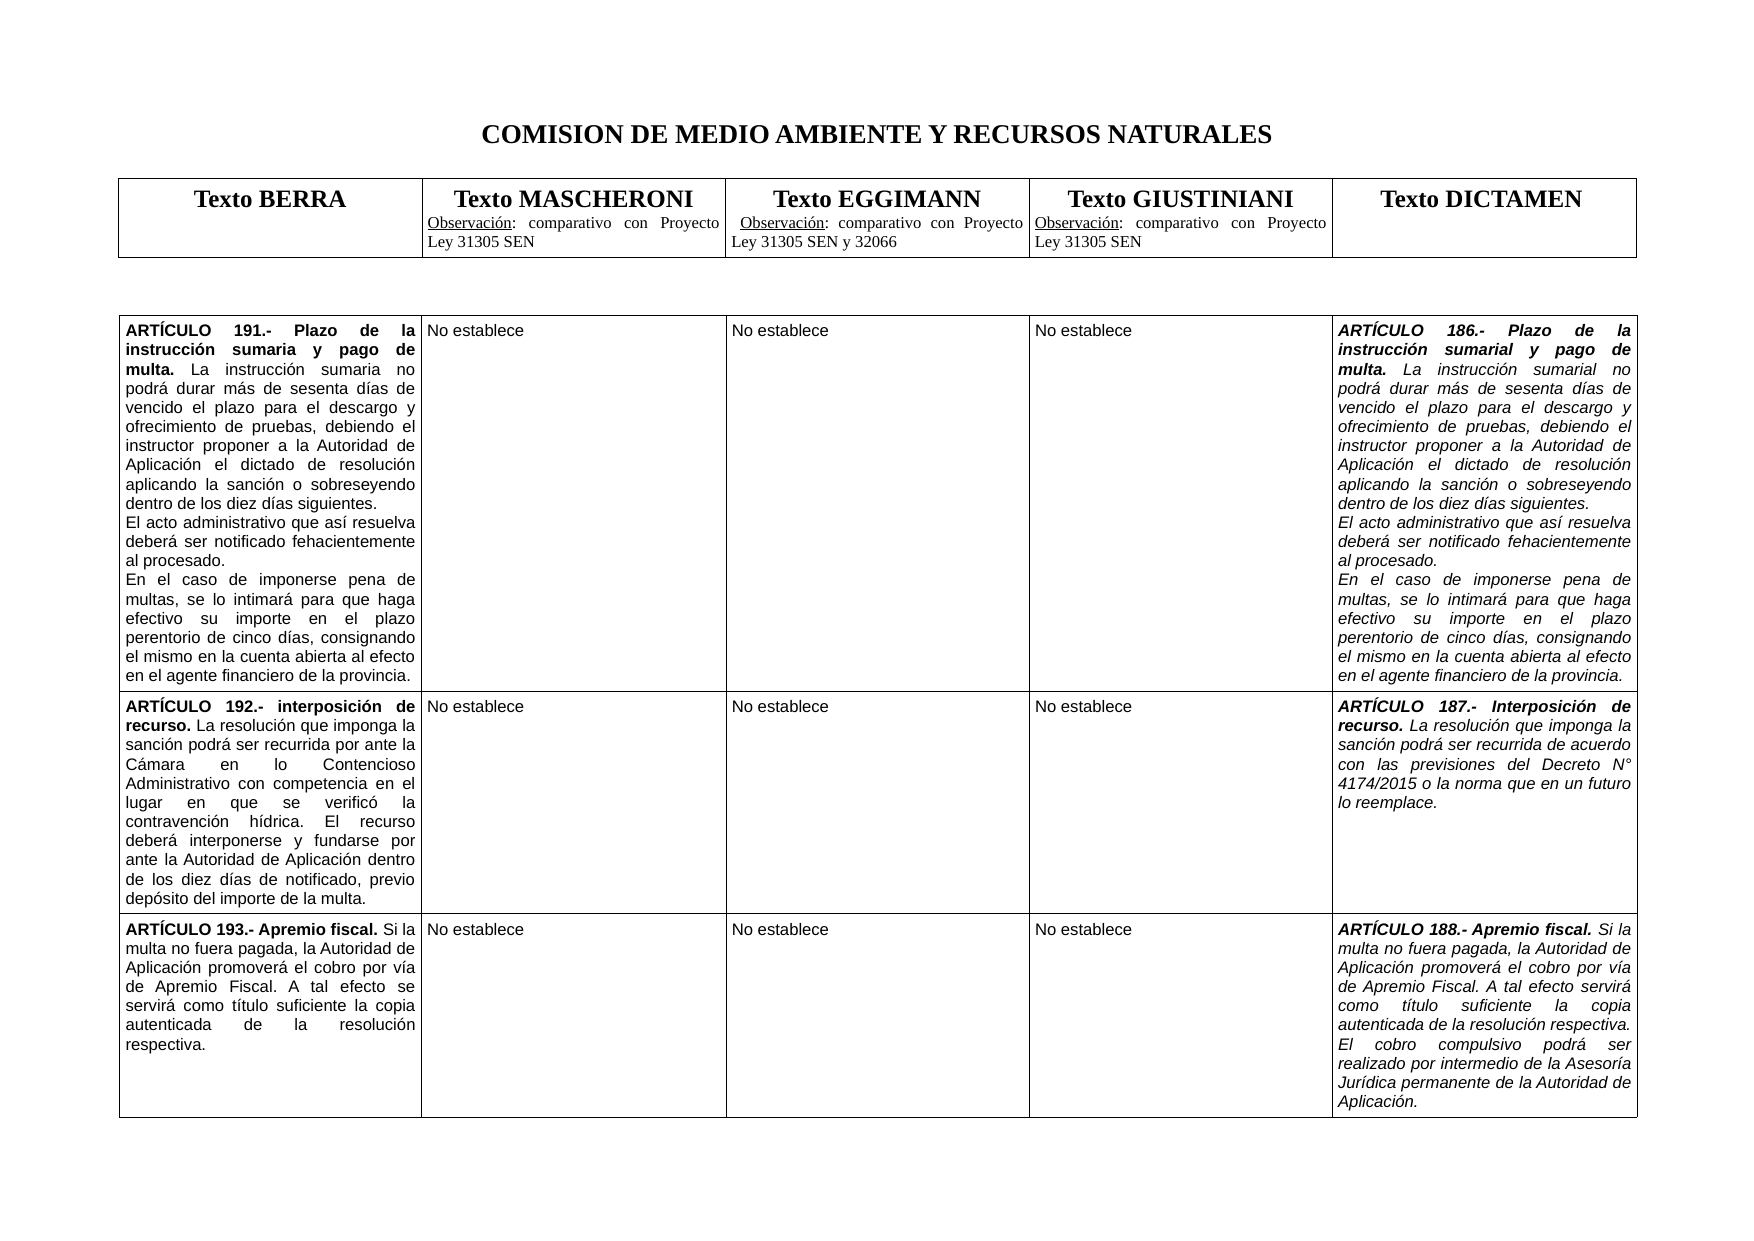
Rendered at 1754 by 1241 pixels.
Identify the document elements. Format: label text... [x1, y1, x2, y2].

table_cell No establece [422, 316, 726, 691]
table_cell No establece [727, 692, 1029, 913]
table_cell No establece [727, 914, 1029, 1117]
table_cell No establece [1030, 692, 1332, 913]
table_cell No establece [727, 316, 1029, 691]
table_cell ARTÍCULO 193.- Apremio fiscal. Si la multa no fuera pagada, la Autoridad de Aplicación promoverá el cobro por vía de Apremio Fiscal. A tal efecto se servirá como título suficiente la copia autenticada de la resolución respectiva. [120, 914, 421, 1117]
table_cell No establece [422, 692, 726, 913]
table_cell No establece [1030, 914, 1332, 1117]
table_cell ARTÍCULO 186.- Plazo de la instrucción sumarial y pago de multa. La instrucción sumarial no podrá durar más de sesenta días de vencido el plazo para el descargo y ofrecimiento de pruebas, debiendo el instructor proponer a la Autoridad de Aplicación el dictado de resolución aplicando la sanción o sobreseyendo dentro de los diez días siguientes. El acto administrativo que así resuelva deberá ser notificado fehacientemente al procesado. En el caso de imponerse pena de multas, se lo intimará para que haga efectivo su importe en el plazo perentorio de cinco días, consignando el mismo en la cuenta abierta al efecto en el agente financiero de la provincia. [1333, 316, 1637, 691]
table_cell ARTÍCULO 187.- Interposición de recurso. La resolución que imponga la sanción podrá ser recurrida de acuerdo con las previsiones del Decreto N° 4174/2015 o la norma que en un futuro lo reemplace. [1333, 692, 1637, 913]
table_cell ARTÍCULO 191.- Plazo de la instrucción sumaria y pago de multa. La instrucción sumaria no podrá durar más de sesenta días de vencido el plazo para el descargo y ofrecimiento de pruebas, debiendo el instructor proponer a la Autoridad de Aplicación el dictado de resolución aplicando la sanción o sobreseyendo dentro de los diez días siguientes. El acto administrativo que así resuelva deberá ser notificado fehacientemente al procesado. En el caso de imponerse pena de multas, se lo intimará para que haga efectivo su importe en el plazo perentorio de cinco días, consignando el mismo en la cuenta abierta al efecto en el agente financiero de la provincia. [120, 316, 421, 691]
table_cell ARTÍCULO 192.- interposición de recurso. La resolución que imponga la sanción podrá ser recurrida por ante la Cámara en lo Contencioso Administrativo con competencia en el lugar en que se verificó la contravención hídrica. El recurso deberá interponerse y fundarse por ante la Autoridad de Aplicación dentro de los diez días de notificado, previo depósito del importe de la multa. [120, 692, 421, 913]
table_cell No establece [422, 914, 726, 1117]
table_cell No establece [1030, 316, 1332, 691]
table_cell ARTÍCULO 188.- Apremio fiscal. Si la multa no fuera pagada, la Autoridad de Aplicación promoverá el cobro por vía de Apremio Fiscal. A tal efecto servirá como título suficiente la copia autenticada de la resolución respectiva. El cobro compulsivo podrá ser realizado por intermedio de la Asesoría Jurídica permanente de la Autoridad de Aplicación. [1333, 914, 1637, 1117]
